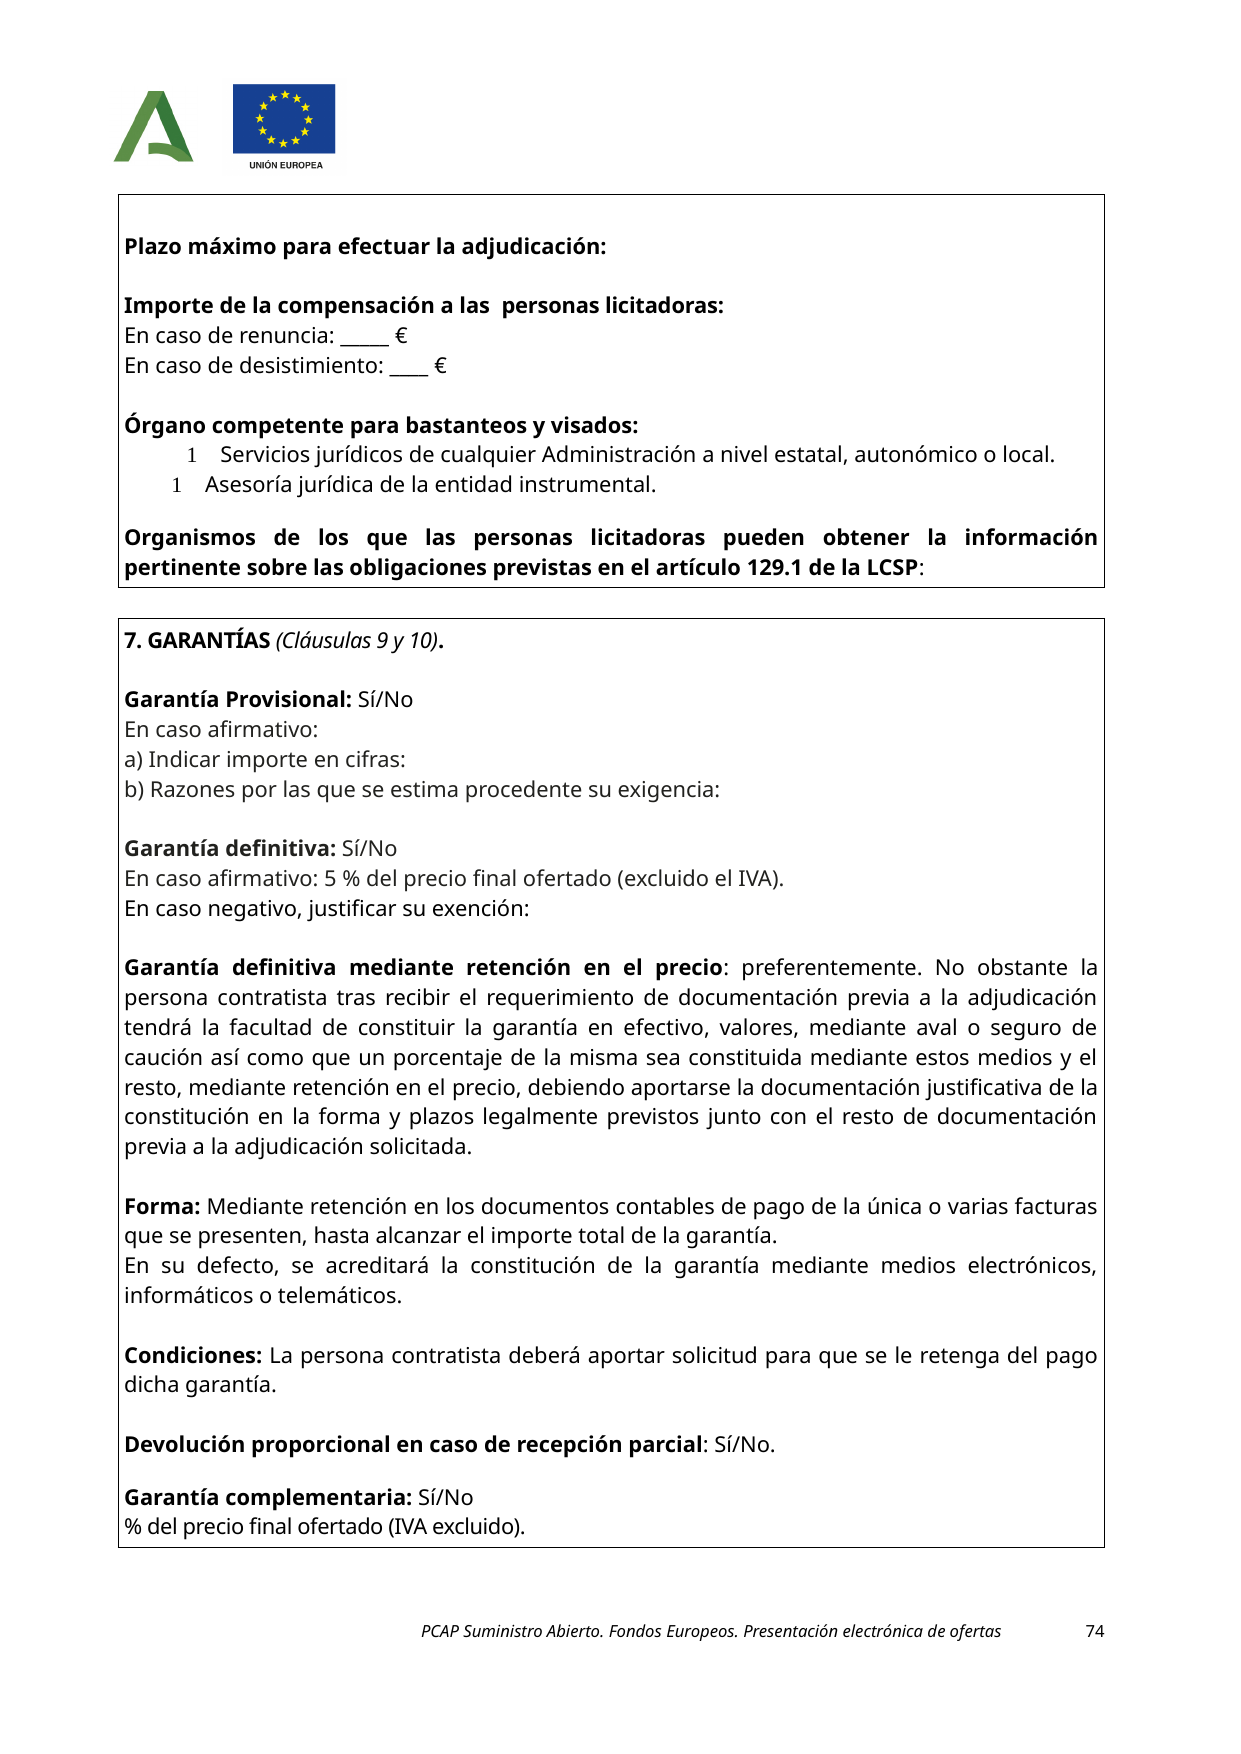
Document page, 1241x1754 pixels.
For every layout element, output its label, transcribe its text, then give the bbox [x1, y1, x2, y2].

table_header 7. GARANTÍAS (Cláusulas 9 y 10). Garantía Provisional: Sí/No En caso afirmativo: a) Indicar importe en cifras: b) Razones por las que se estima procedente su exigencia: Garantía definitiva: Sí/No En caso afirmativo: 5 % del precio final ofertado (excluido el IVA). En caso negativo, justificar su exención: Garantía definitiva mediante retención en el precio: preferentemente. No obstante la persona contratista tras recibir el requerimiento de documentación previa a la adjudicación tendrá la facultad de constituir la garantía en efectivo, valores, mediante aval o seguro de caución así como que un porcentaje de la misma sea constituida mediante estos medios y el resto, mediante retención en el precio, debiendo aportarse la documentación justificativa de la constitución en la forma y plazos legalmente previstos junto con el resto de documentación previa a la adjudicación solicitada. Forma: Mediante retención en los documentos contables de pago de la única o varias facturas que se presenten, hasta alcanzar el importe total de la garantía. En su defecto, se acreditará la constitución de la garantía mediante medios electrónicos, informáticos o telemáticos. Condiciones: La persona contratista deberá aportar solicitud para que se le retenga del pago dicha garantía. Devolución proporcional en caso de recepción parcial: Sí/No. Garantía complementaria: Sí/No % del precio final ofertado (IVA excluido). [119, 619, 1104, 1547]
table_header Plazo máximo para efectuar la adjudicación: Importe de la compensación a las personas licitadoras: En caso de renuncia: _____ € En caso de desistimiento: ____ € Órgano competente para bastanteos y visados:  Servicios jurídicos de cualquier Administración a nivel estatal, autonómico o local.  Asesoría jurídica de la entidad instrumental. Organismos de los que las personas licitadoras pueden obtener la información pertinente sobre las obligaciones previstas en el artículo 129.1 de la LCSP: [119, 195, 1104, 587]
picture [221, 78, 347, 176]
picture [109, 86, 198, 166]
